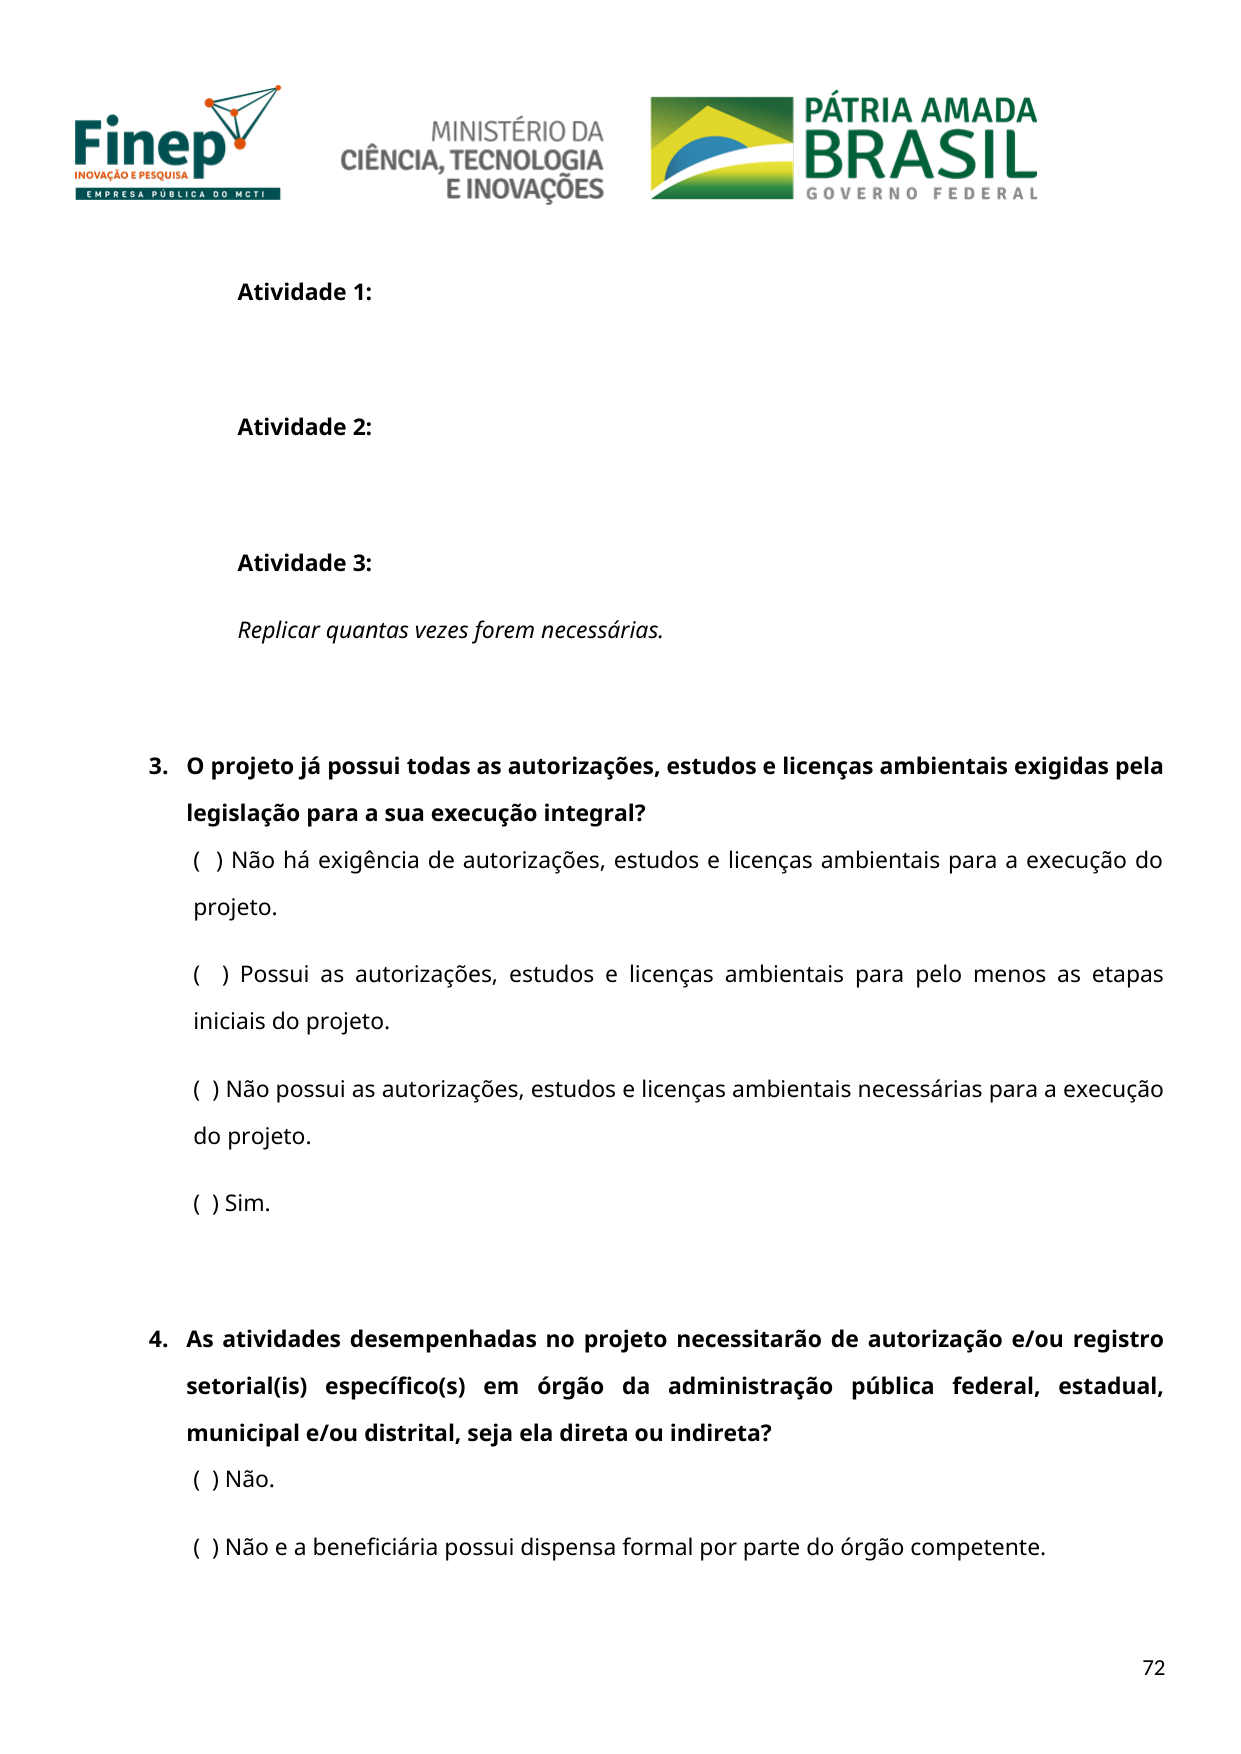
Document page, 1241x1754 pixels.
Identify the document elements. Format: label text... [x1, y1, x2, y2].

list Atividade 3: [237, 547, 1165, 578]
text ( ) Não há exigência de autorizações, estudos e licenças ambientais para a execução do projeto. [193, 844, 1165, 922]
list Replicar quantas vezes forem necessárias. [237, 614, 1165, 646]
text ( ) Não. [193, 1463, 1165, 1495]
text ( ) Possui as autorizações, estudos e licenças ambientais para pelo menos as etapas iniciais do projeto. [193, 958, 1165, 1036]
text ( ) Não e a beneficiária possui dispensa formal por parte do órgão competente. [193, 1531, 1165, 1562]
text ( ) Não possui as autorizações, estudos e licenças ambientais necessárias para a execução do projeto. [193, 1073, 1165, 1151]
text ( ) Sim. [193, 1187, 1165, 1219]
list As atividades desempenhadas no projeto necessitarão de autorização e/ou registro setorial(is) específico(s) em órgão da administração pública federal, estadual, municipal e/ou distrital, seja ela direta ou indireta? [149, 1323, 1165, 1448]
list Atividade 2: [237, 411, 1165, 443]
list O projeto já possui todas as autorizações, estudos e licenças ambientais exigidas pela legislação para a sua execução integral? [149, 750, 1165, 828]
list Atividade 1: [237, 276, 1165, 307]
